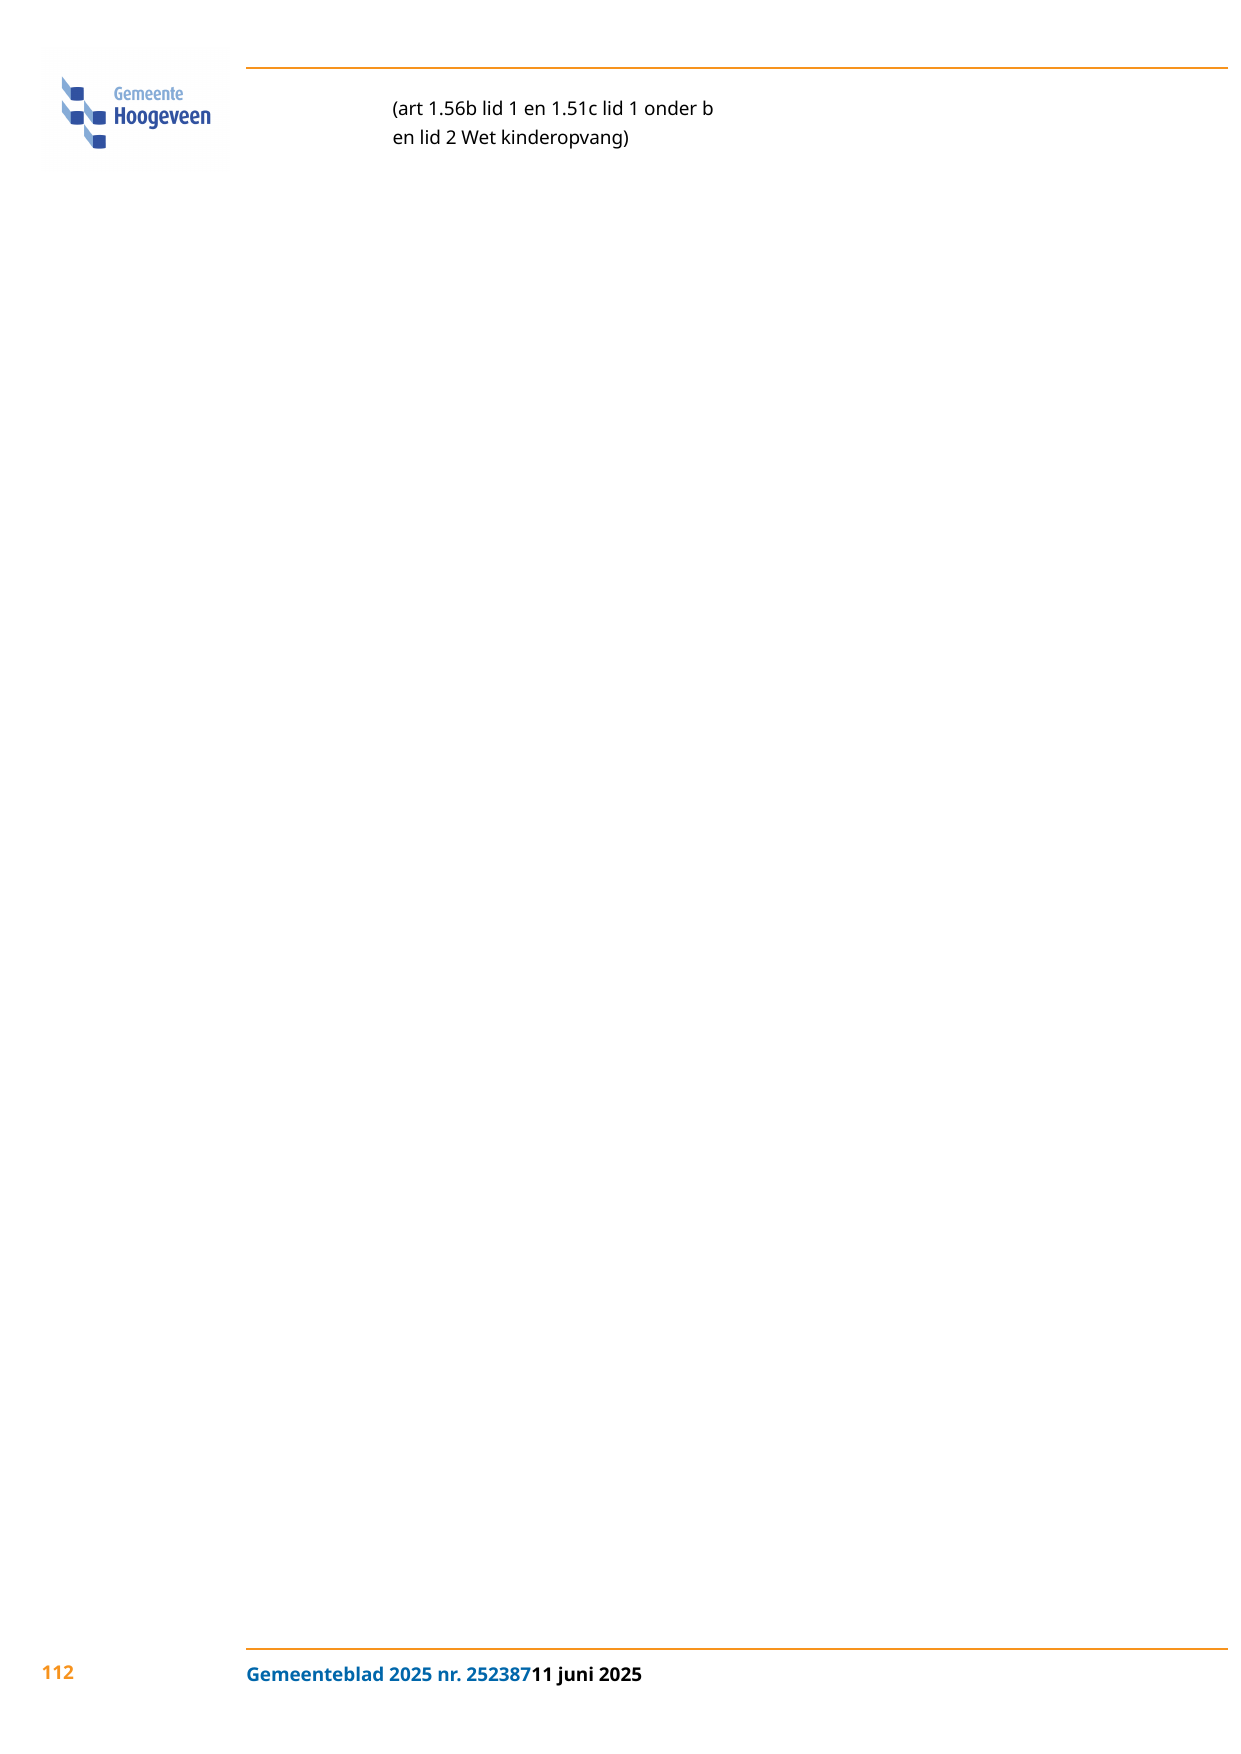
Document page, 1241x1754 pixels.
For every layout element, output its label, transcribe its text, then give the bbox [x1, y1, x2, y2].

table_cell (art 1.56b lid 1 en 1.51c lid 1 onder b en lid 2 Wet kinderopvang) [392, 95, 719, 150]
table_cell [719, 95, 863, 150]
table_cell [248, 95, 392, 150]
table_cell [863, 95, 1007, 150]
table_cell [1007, 95, 1152, 150]
picture [41, 47, 231, 172]
